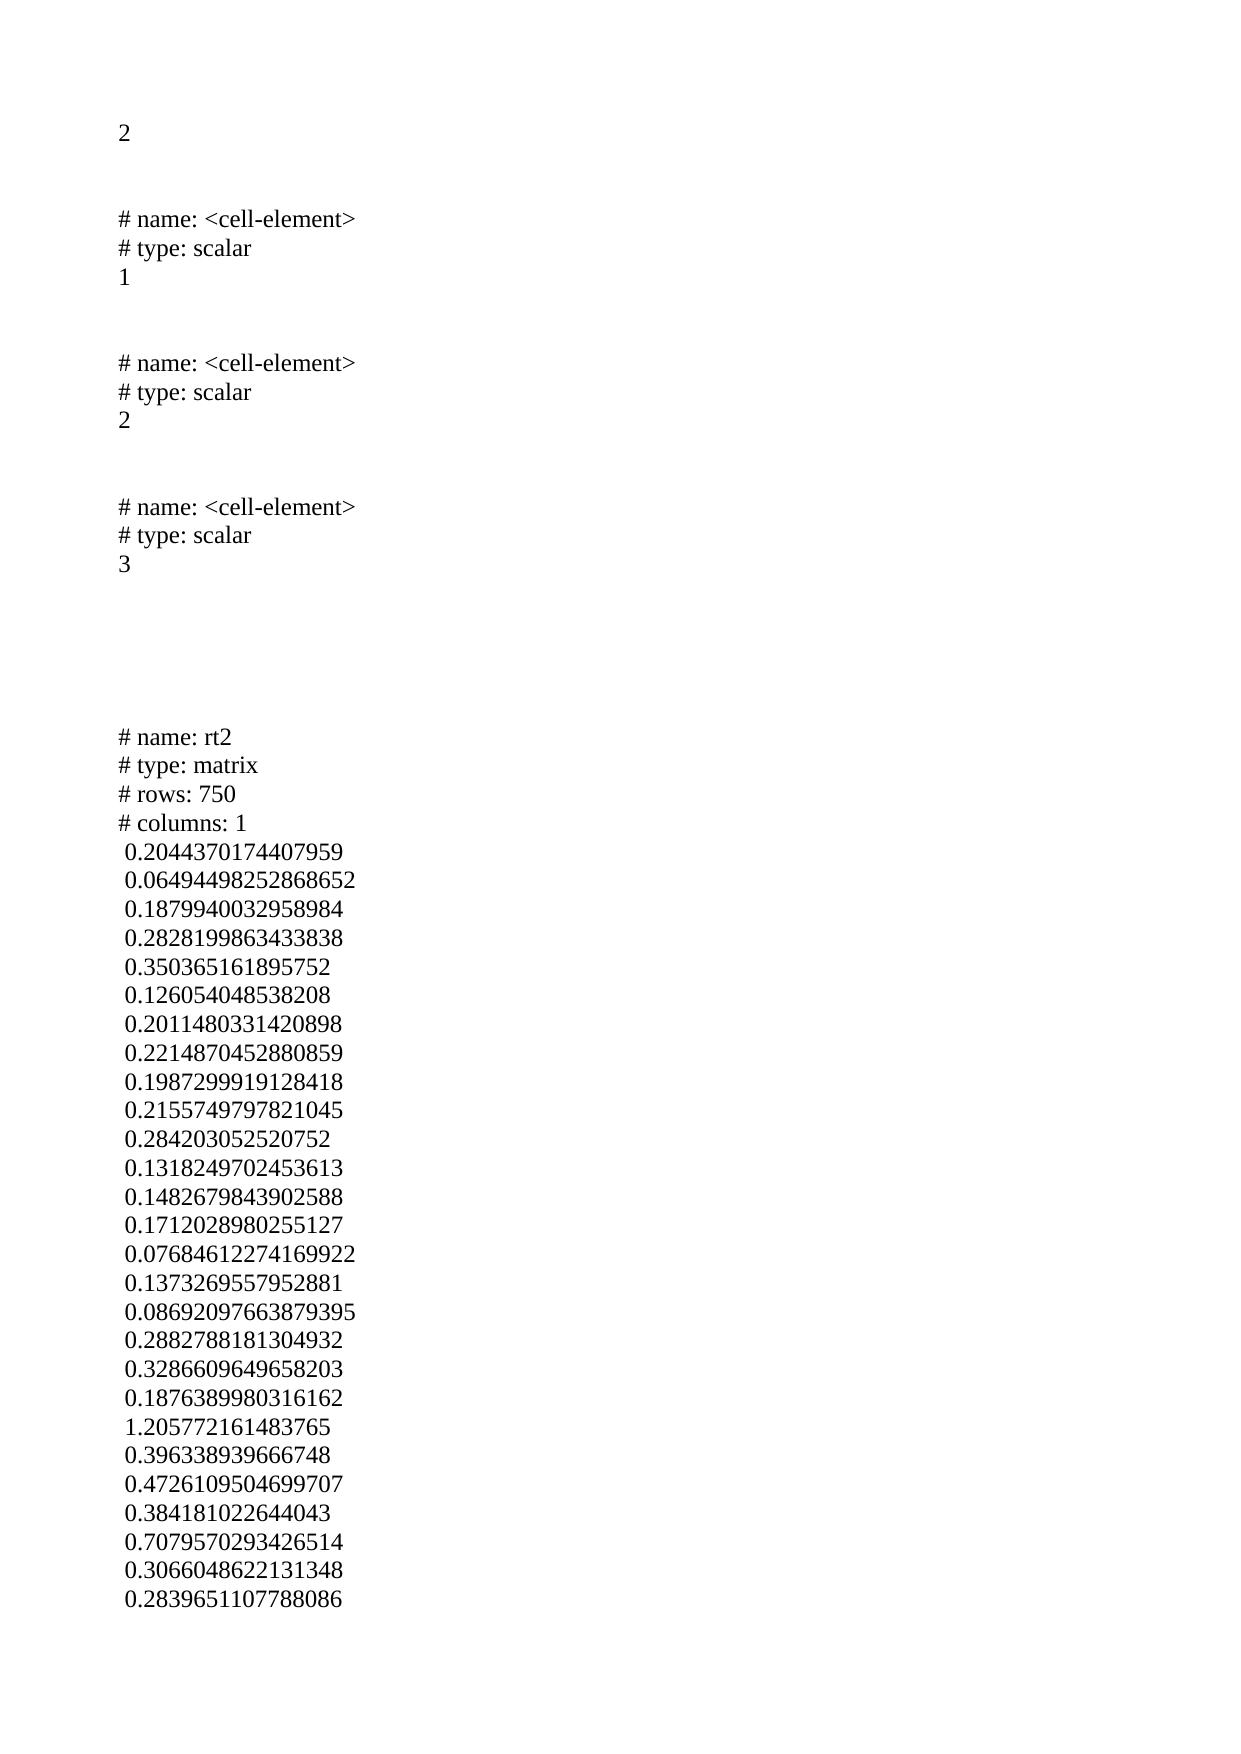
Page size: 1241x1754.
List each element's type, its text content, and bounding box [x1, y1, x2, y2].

text 0.7079570293426514 [118, 1527, 1122, 1556]
text 0.1876389980316162 [118, 1383, 1122, 1412]
text # type: scalar [118, 233, 1122, 262]
text 0.384181022644043 [118, 1498, 1122, 1527]
text 0.2882788181304932 [118, 1326, 1122, 1354]
text 2 [118, 406, 1122, 434]
text 0.1318249702453613 [118, 1153, 1122, 1182]
text 3 [118, 549, 1122, 578]
text 0.350365161895752 [118, 952, 1122, 981]
text # columns: 1 [118, 808, 1122, 837]
text 0.126054048538208 [118, 981, 1122, 1009]
text 0.2155749797821045 [118, 1096, 1122, 1124]
text # name: <cell-element> [118, 348, 1122, 377]
text 0.2011480331420898 [118, 1009, 1122, 1038]
text 1.205772161483765 [118, 1412, 1122, 1441]
text 0.2044370174407959 [118, 837, 1122, 866]
text 0.396338939666748 [118, 1441, 1122, 1469]
text 0.2839651107788086 [118, 1584, 1122, 1613]
text 1 [118, 262, 1122, 291]
text 0.2214870452880859 [118, 1038, 1122, 1067]
text 0.1712028980255127 [118, 1211, 1122, 1239]
text # name: <cell-element> [118, 492, 1122, 521]
text 0.1879940032958984 [118, 894, 1122, 923]
text # name: rt2 [118, 722, 1122, 751]
text # type: scalar [118, 377, 1122, 406]
text 0.4726109504699707 [118, 1469, 1122, 1498]
text 0.284203052520752 [118, 1124, 1122, 1153]
text # type: matrix [118, 751, 1122, 779]
text 0.3066048622131348 [118, 1556, 1122, 1584]
text 0.1373269557952881 [118, 1268, 1122, 1297]
text # rows: 750 [118, 779, 1122, 808]
text 2 [118, 118, 1122, 147]
text 0.06494498252868652 [118, 866, 1122, 894]
text # type: scalar [118, 521, 1122, 549]
text 0.3286609649658203 [118, 1354, 1122, 1383]
text 0.1482679843902588 [118, 1182, 1122, 1211]
text 0.2828199863433838 [118, 923, 1122, 952]
text 0.08692097663879395 [118, 1297, 1122, 1326]
text # name: <cell-element> [118, 204, 1122, 233]
text 0.1987299919128418 [118, 1067, 1122, 1096]
text 0.07684612274169922 [118, 1239, 1122, 1268]
